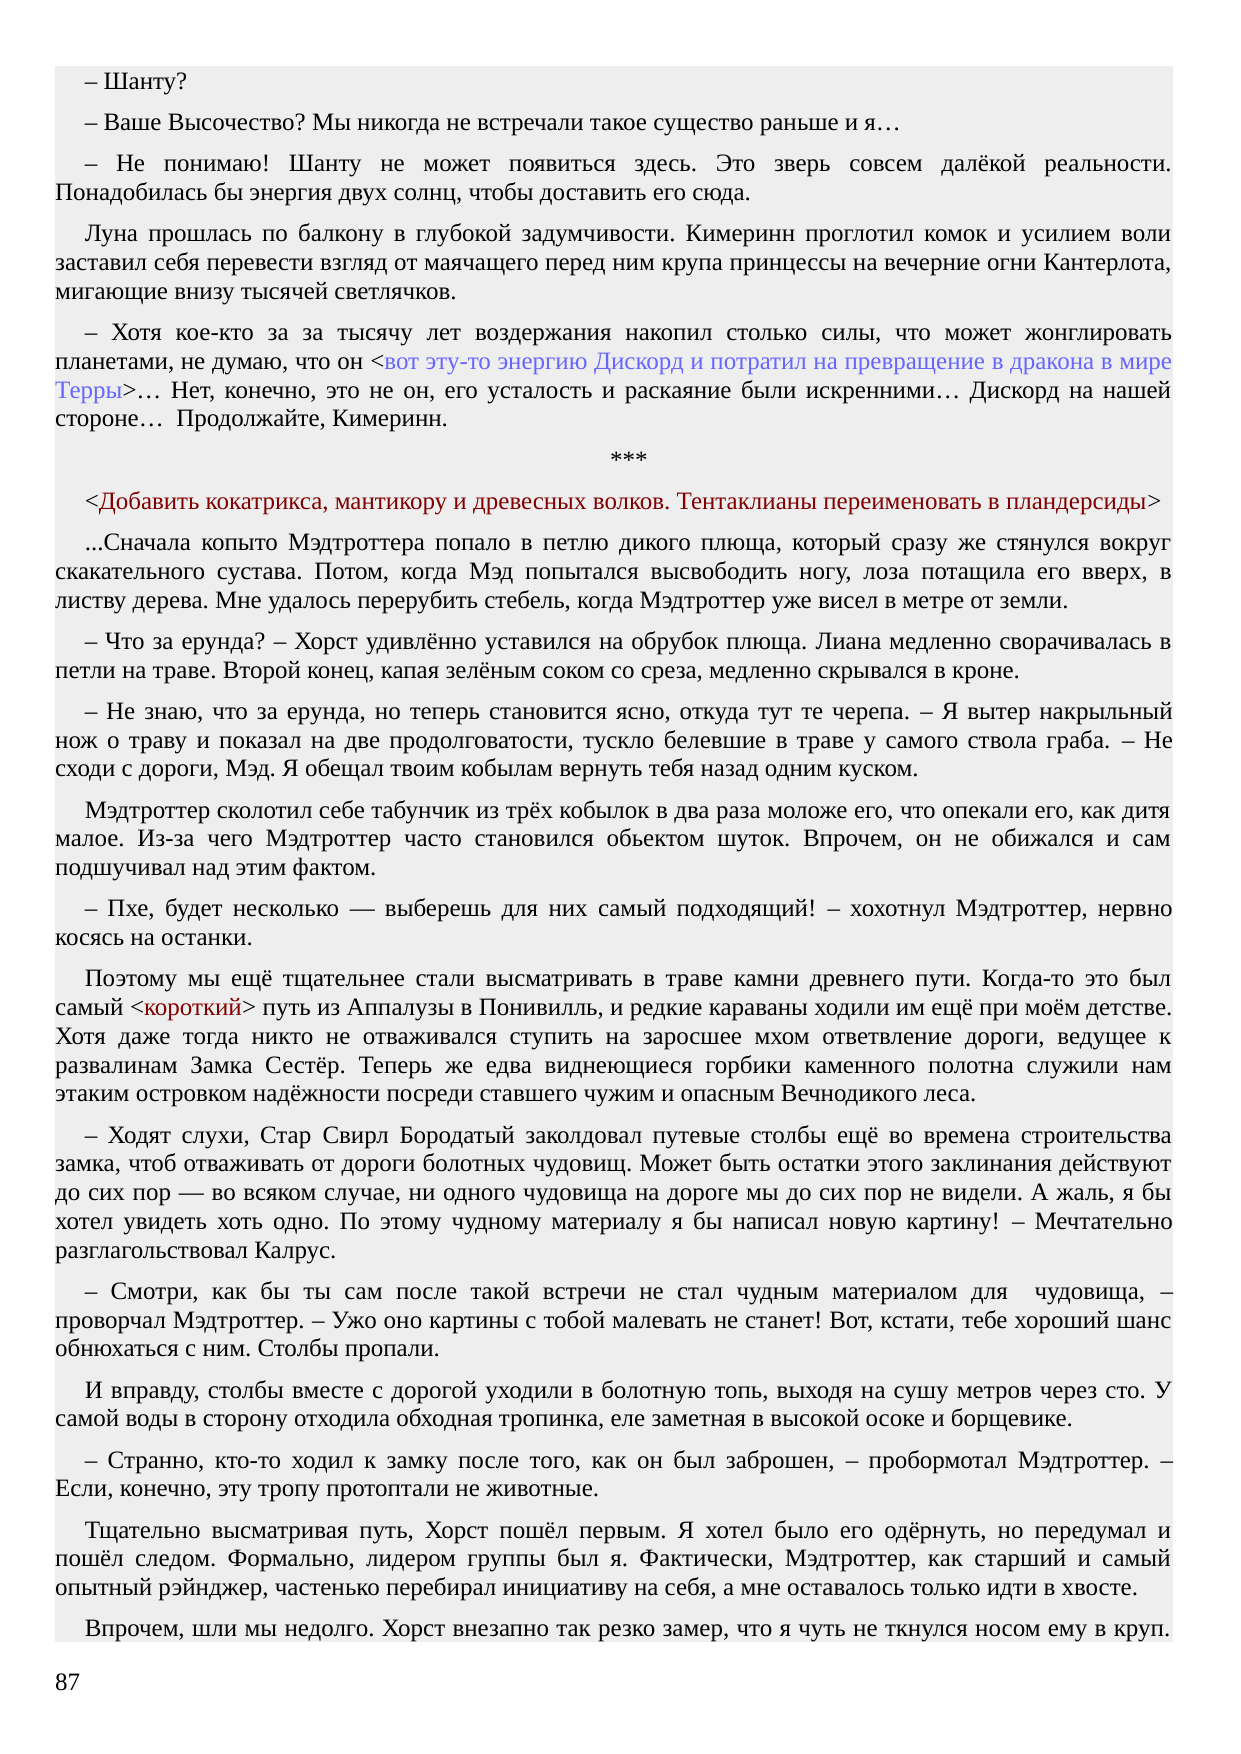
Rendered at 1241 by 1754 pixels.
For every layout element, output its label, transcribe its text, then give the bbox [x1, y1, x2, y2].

text – Не знаю, что за ерунда, но теперь становится ясно, откуда тут те черепа. – Я вытер накрыльный нож о траву и показал на две продолговатости, тускло белевшие в траве у самого ствола граба. – Не сходи с дороги, Мэд. Я обещал твоим кобылам вернуть тебя назад одним куском. [55, 696, 1173, 782]
text – Что за ерунда? – Хорст удивлённо уставился на обрубок плюща. Лиана медленно сворачивалась в петли на траве. Второй конец, капая зелёным соком со среза, медленно скрывался в кроне. [55, 626, 1173, 683]
text И вправду, столбы вместе с дорогой уходили в болотную топь, выходя на сушу метров через сто. У самой воды в сторону отходила обходная тропинка, еле заметная в высокой осоке и борщевике. [55, 1375, 1173, 1432]
text – Ходят слухи, Стар Cвирл Бородатый заколдовал путевые столбы ещё во времена строительства замка, чтоб отваживать от дороги болотных чудовищ. Может быть остатки этого заклинания действуют до сих пор — во всяком случае, ни одного чудовища на дороге мы до сих пор не видели. А жаль, я бы хотел увидеть хоть одно. По этому чудному материалу я бы написал новую картину! – Мечтательно разглагольствовал Калрус. [55, 1120, 1173, 1263]
text – Пхе, будет несколько — выберешь для них самый подходящий! – хохотнул Мэдтроттер, нервно косясь на останки. [55, 893, 1173, 951]
text – Не понимаю! Шанту не может появиться здесь. Это зверь совсем далёкой реальности. Понадобилась бы энергия двух солнц, чтобы доставить его сюда. [55, 148, 1173, 206]
text *** [55, 445, 1173, 473]
text – Хотя кое-кто за за тысячу лет воздержания накопил столько силы, что может жонглировать планетами, не думаю, что он <вот эту-то энергию Дискорд и потратил на превращение в дракона в мире Терры>… Нет, конечно, это не он, его усталость и раскаяние были искренними… Дискорд на нашей стороне… Продолжайте, Кимеринн. [55, 317, 1173, 432]
text Поэтому мы ещё тщательнее стали высматривать в траве камни древнего пути. Когда-то это был самый <короткий> путь из Аппалузы в Понивилль, и редкие караваны ходили им ещё при моём детстве. Хотя даже тогда никто не отваживался ступить на заросшее мхом ответвление дороги, ведущее к развалинам Замка Сестёр. Теперь же едва виднеющиеся горбики каменного полотна служили нам этаким островком надёжности посреди ставшего чужим и опасным Вечнодикого леса. [55, 963, 1173, 1107]
text – Смотри, как бы ты сам после такой встречи не стал чудным материалом для чудовища, – проворчал Мэдтроттер. – Ужо оно картины с тобой малевать не станет! Вот, кстати, тебе хороший шанс обнюхаться с ним. Столбы пропали. [55, 1276, 1173, 1362]
text – Ваше Высочество? Мы никогда не встречали такое существо раньше и я… [55, 107, 1173, 136]
text ...Сначала копыто Мэдтроттера попало в петлю дикого плюща, который сразу же стянулся вокруг скакательного сустава. Потом, когда Мэд попытался высвободить ногу, лоза потащила его вверх, в листву дерева. Мне удалось перерубить стебель, когда Мэдтроттер уже висел в метре от земли. [55, 527, 1173, 613]
text Тщательно высматривая путь, Хорст пошёл первым. Я хотел было его одёрнуть, но передумал и пошёл следом. Формально, лидером группы был я. Фактически, Мэдтроттер, как старший и самый опытный рэйнджер, частенько перебирал инициативу на себя, а мне оставалось только идти в хвосте. [55, 1515, 1173, 1601]
text Мэдтроттер сколотил себе табунчик из трёх кобылок в два раза моложе его, что опекали его, как дитя малое. Из-за чего Мэдтроттер часто становился обьектом шуток. Впрочем, он не обижался и сам подшучивал над этим фактом. [55, 795, 1173, 881]
text Луна прошлась по балкону в глубокой задумчивости. Кимеринн проглотил комок и усилием воли заставил себя перевести взгляд от маячащего перед ним крупа принцессы на вечерние огни Кантерлота, мигающие внизу тысячей светлячков. [55, 218, 1173, 305]
text – Странно, кто-то ходил к замку после того, как он был заброшен, – пробормотал Мэдтроттер. – Если, конечно, эту тропу протоптали не животные. [55, 1445, 1173, 1502]
text – Шанту? [55, 66, 1173, 95]
text <Добавить кокатрикса, мантикору и древесных волков. Тентаклианы переименовать в пландерсиды> [55, 486, 1173, 515]
text Впрочем, шли мы недолго. Хорст внезапно так резко замер, что я чуть не ткнулся носом ему в круп. [55, 1613, 1173, 1642]
